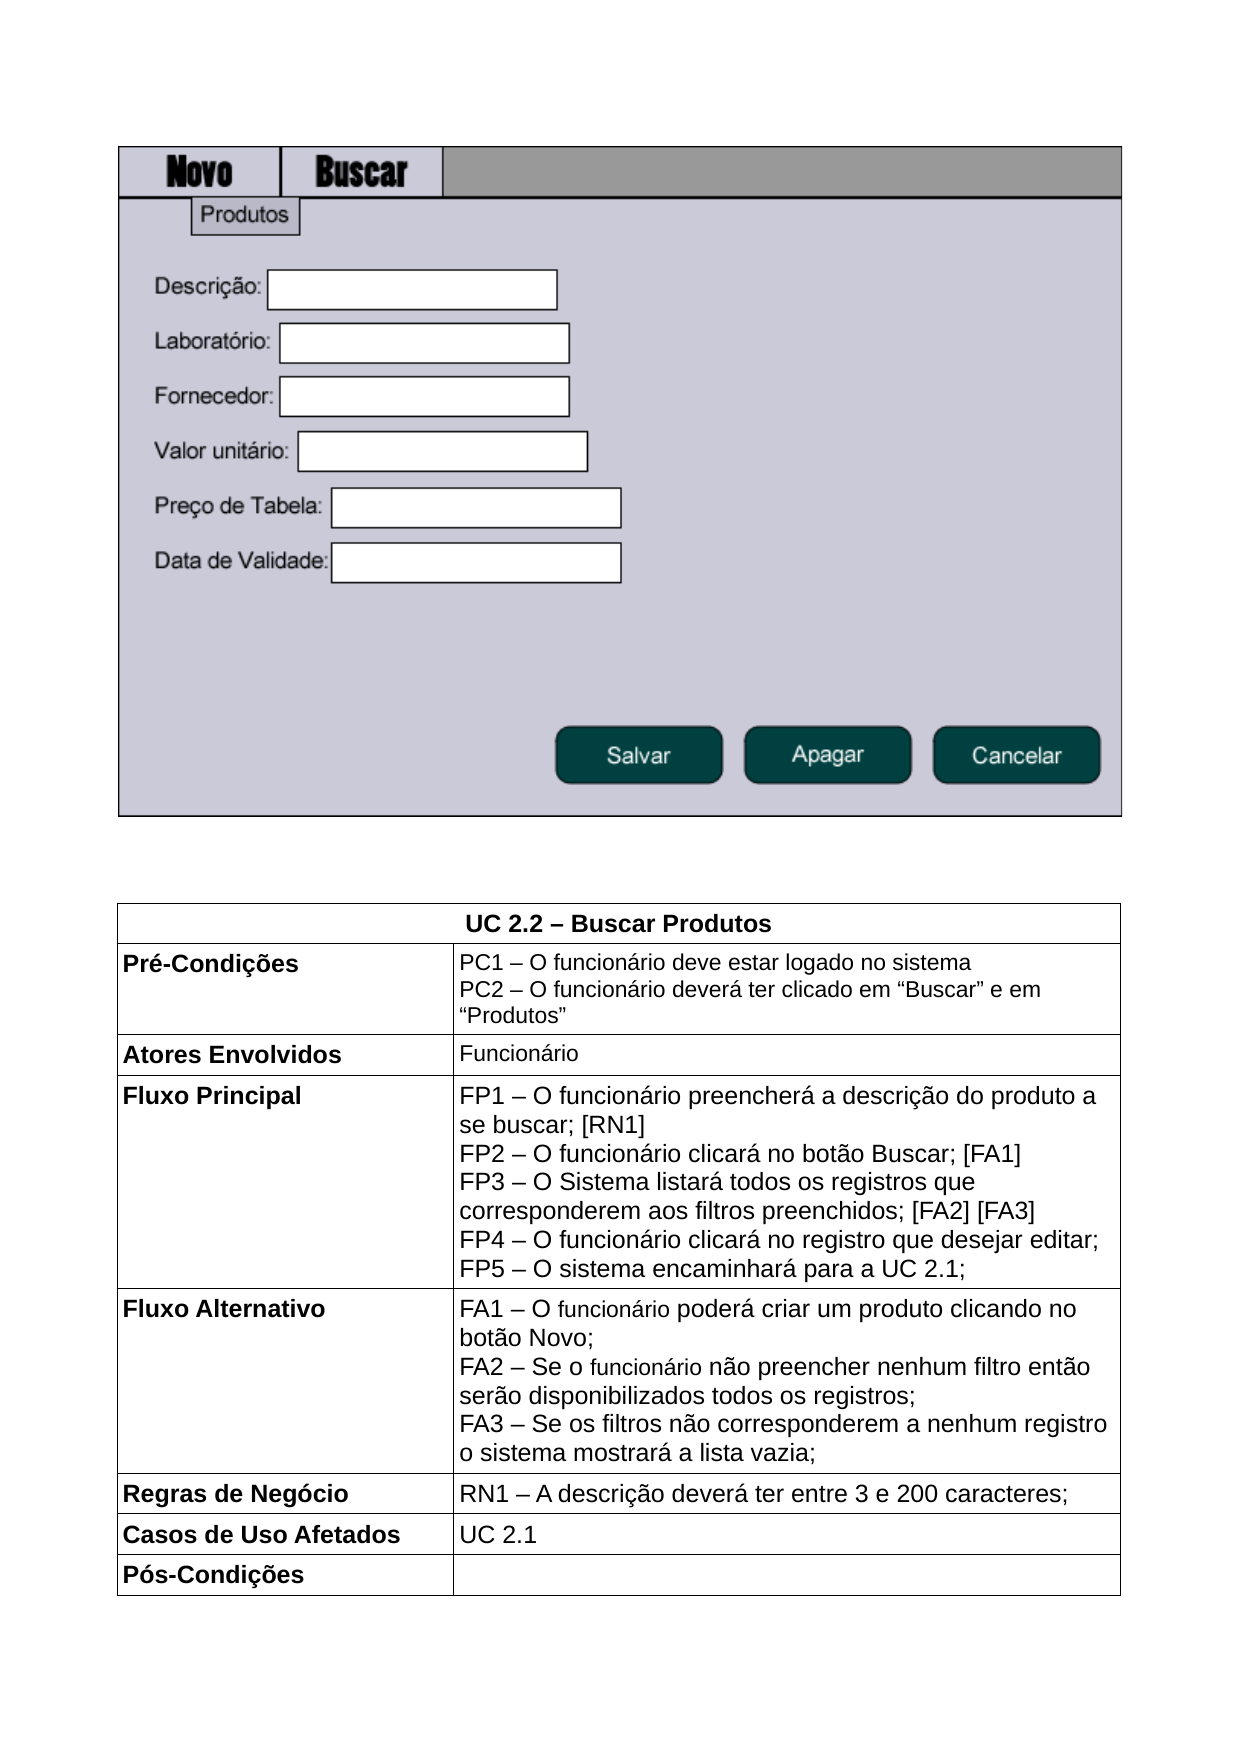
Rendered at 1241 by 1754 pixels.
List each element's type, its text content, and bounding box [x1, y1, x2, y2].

table_cell Fluxo Alternativo [118, 1289, 453, 1473]
table_cell UC 2.1 [454, 1514, 1120, 1554]
table_cell Funcionário [454, 1035, 1120, 1075]
table_cell FP1 – O funcionário preencherá a descrição do produto a se buscar; [RN1] FP2 – O funcionário clicará no botão Buscar; [FA1] FP3 – O Sistema listará todos os registros que corresponderem aos filtros preenchidos; [FA2] [FA3] FP4 – O funcionário clicará no registro que desejar editar; FP5 – O sistema encaminhará para a UC 2.1; [454, 1076, 1120, 1288]
table_cell PC1 – O funcionário deve estar logado no sistema PC2 – O funcionário deverá ter clicado em “Buscar” e em “Produtos” [454, 944, 1120, 1034]
table_header UC 2.2 – Buscar Produtos [118, 904, 1120, 943]
table_cell Pré-Condições [118, 944, 453, 1034]
table_cell Casos de Uso Afetados [118, 1514, 453, 1554]
table_cell FA1 – O funcionário poderá criar um produto clicando no botão Novo; FA2 – Se o funcionário não preencher nenhum filtro então serão disponibilizados todos os registros; FA3 – Se os filtros não corresponderem a nenhum registro o sistema mostrará a lista vazia; [454, 1289, 1120, 1473]
table_cell Atores Envolvidos [118, 1035, 453, 1075]
table_cell Regras de Negócio [118, 1474, 453, 1513]
table_cell Pós-Condições [118, 1555, 453, 1595]
table_cell RN1 – A descrição deverá ter entre 3 e 200 caracteres; [454, 1474, 1120, 1513]
table_cell Fluxo Principal [118, 1076, 453, 1288]
table_cell [454, 1555, 1120, 1595]
